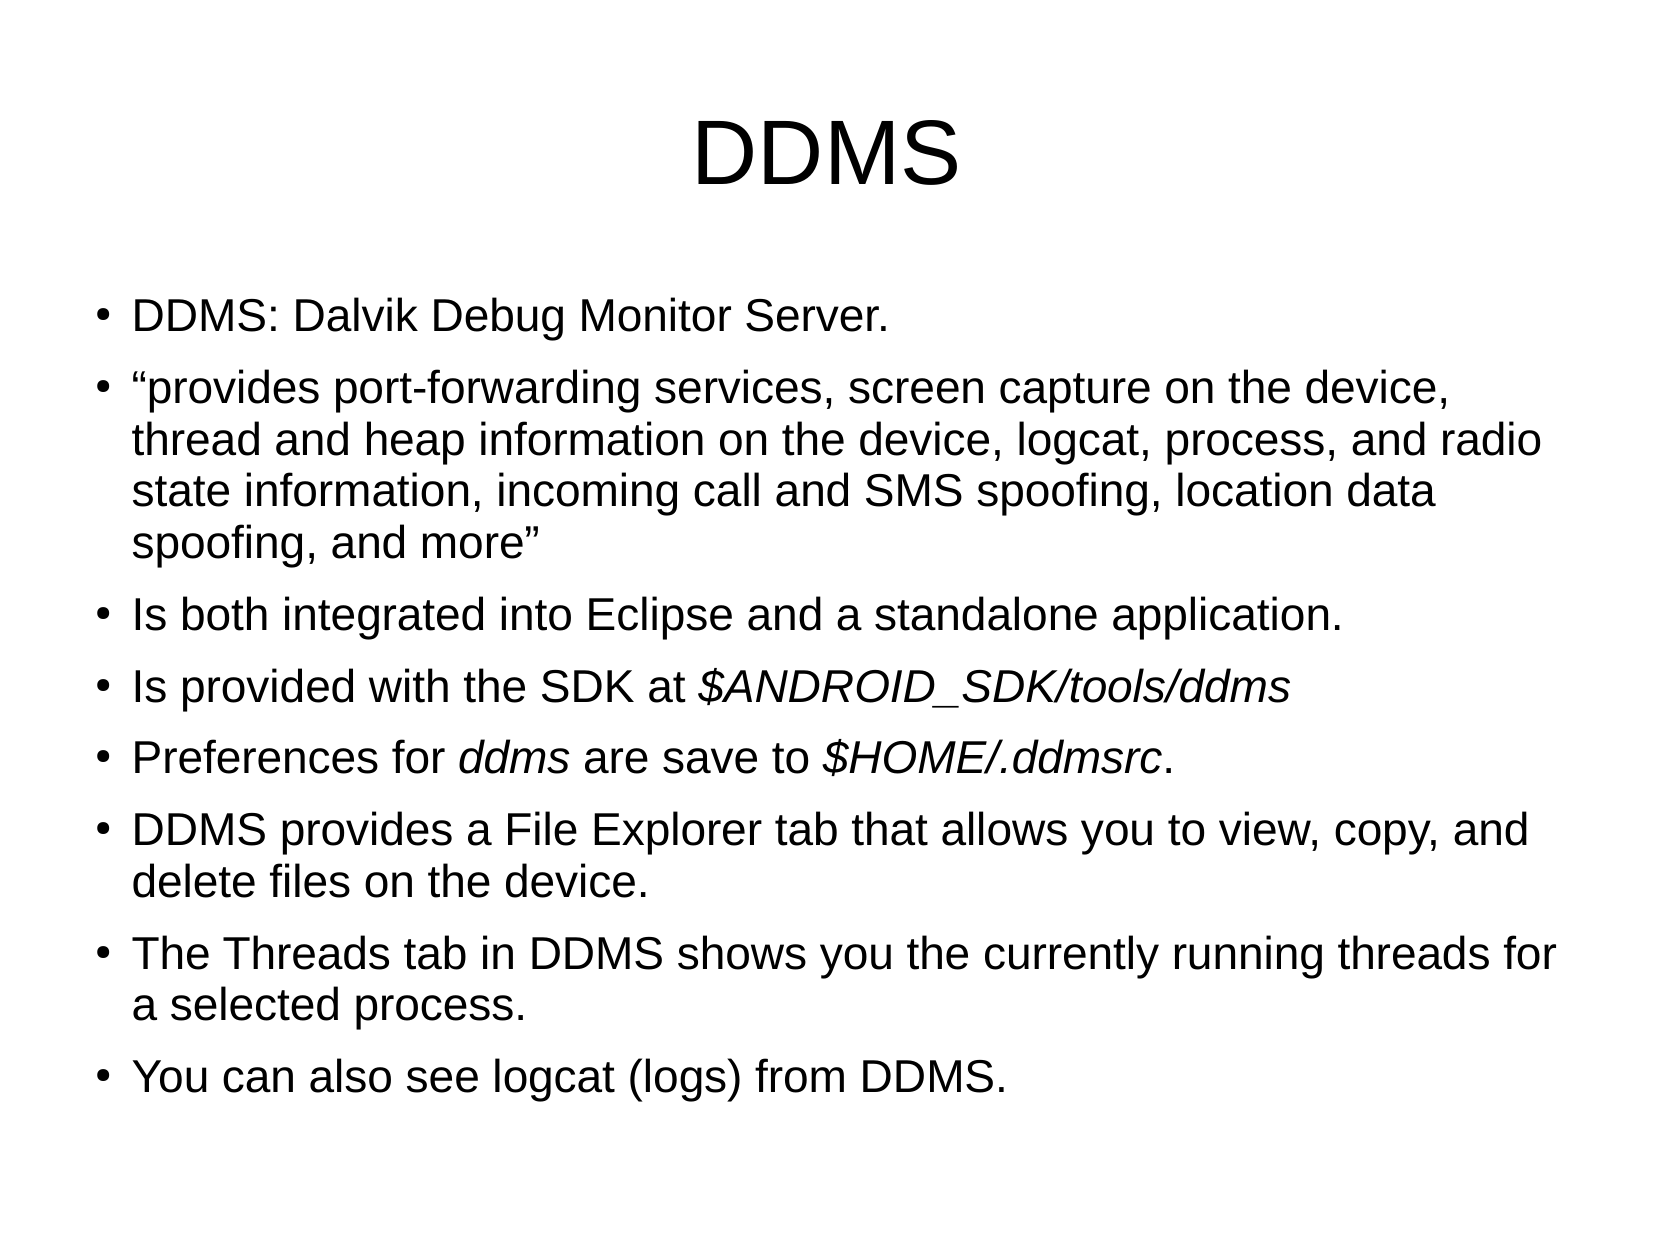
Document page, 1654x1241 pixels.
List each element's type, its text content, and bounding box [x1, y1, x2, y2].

title DDMS [82, 49, 1571, 257]
list DDMS: Dalvik Debug Monitor Server. “provides port-forwarding services, screen capture on the device, thread and heap information on the device, logcat, process, and radio state information, incoming call and SMS spoofing, location data spoofing, and more” Is both integrated into Eclipse and a standalone application. Is provided with the SDK at $ANDROID_SDK/tools/ddms Preferences for ddms are save to $HOME/.ddmsrc. DDMS provides a File Explorer tab that allows you to view, copy, and delete files on the device. The Threads tab in DDMS shows you the currently running threads for a selected process. You can also see logcat (logs) from DDMS. [82, 290, 1571, 1109]
